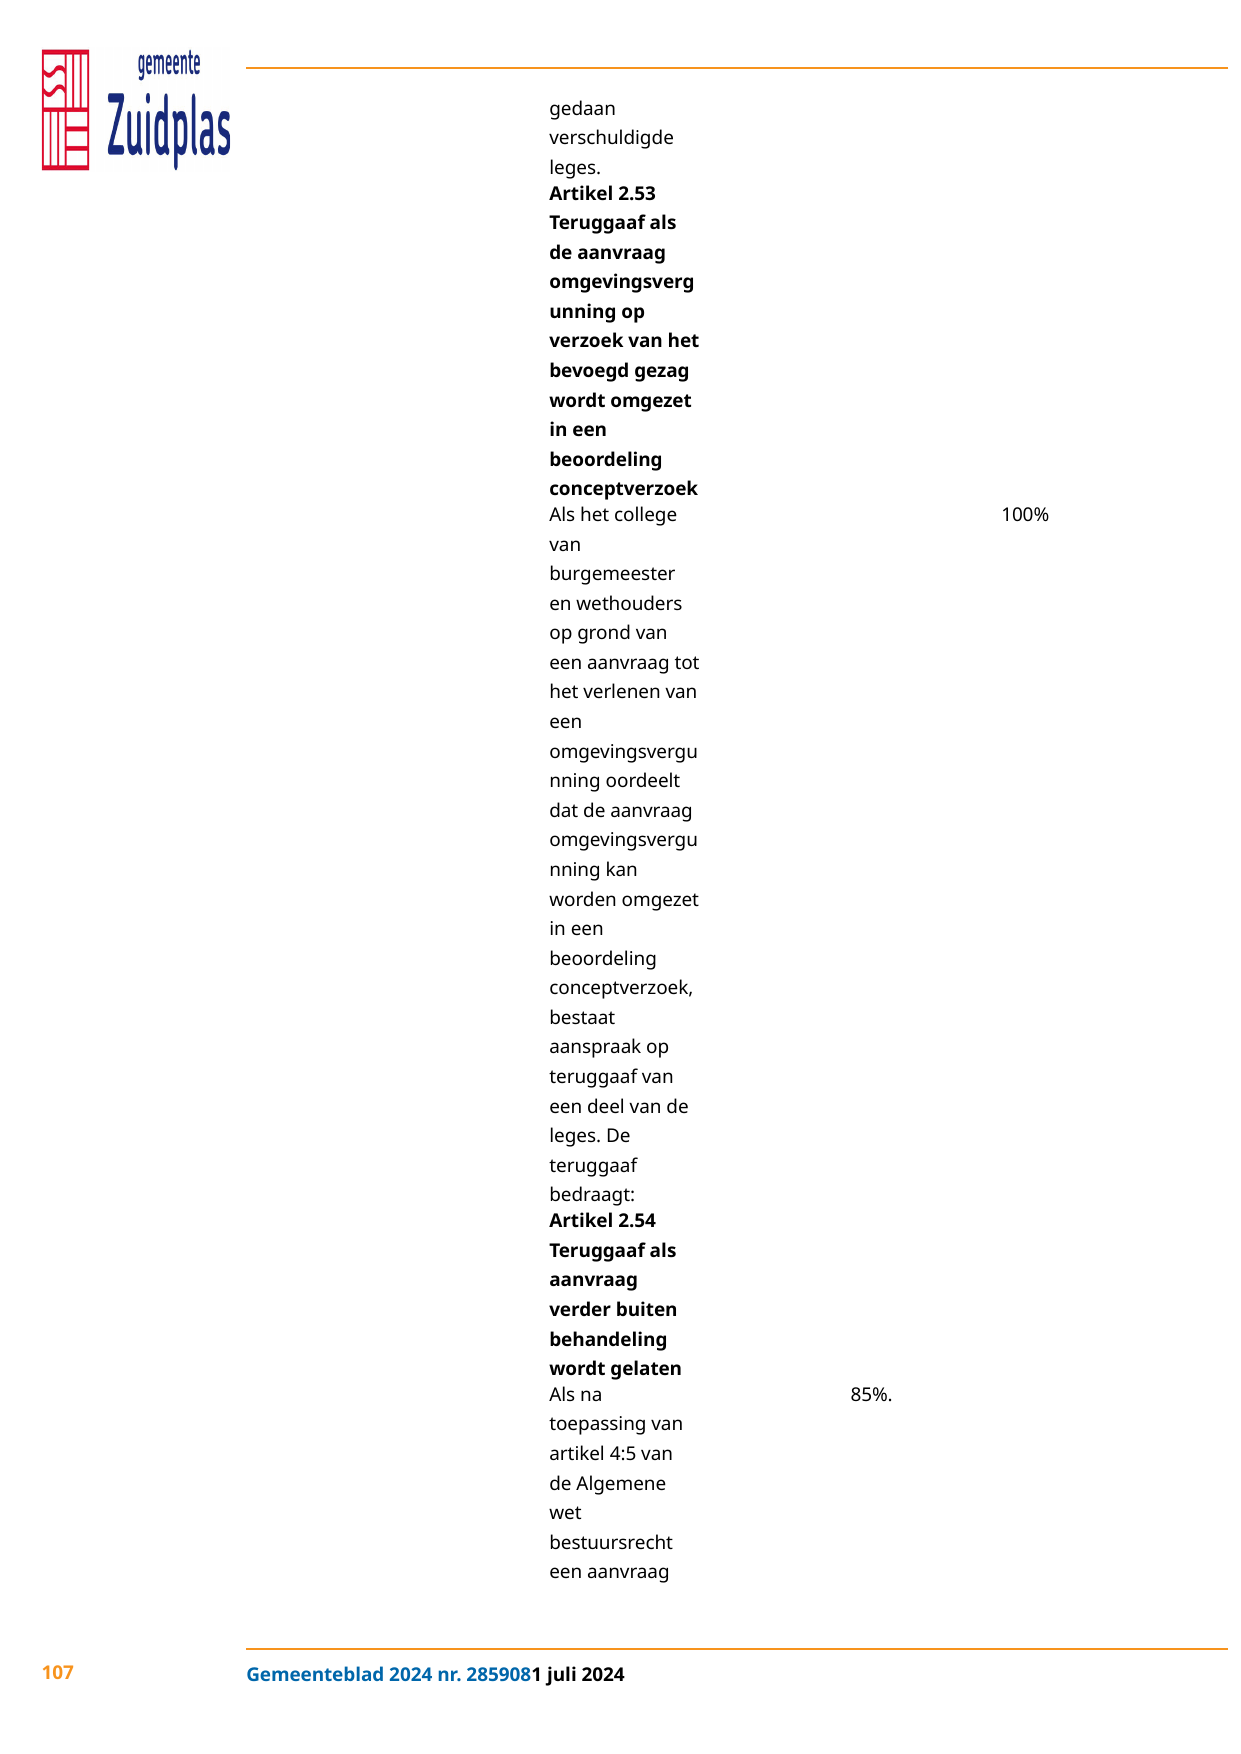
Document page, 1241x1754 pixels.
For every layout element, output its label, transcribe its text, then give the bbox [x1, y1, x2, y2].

table_cell [399, 501, 549, 1207]
table_cell [399, 1381, 549, 1584]
picture [41, 47, 231, 172]
table_cell [700, 95, 850, 180]
table_cell [399, 95, 549, 180]
table_cell [1001, 180, 1152, 501]
table_cell [850, 95, 1001, 180]
table_cell [399, 1208, 549, 1381]
table_cell 85%. [850, 1381, 1001, 1584]
table_cell gedaan verschuldigde leges. [549, 95, 700, 180]
table_cell [399, 180, 549, 501]
table_cell [248, 95, 398, 180]
table_cell [1001, 1208, 1152, 1381]
table_cell [248, 501, 398, 1207]
table_cell [700, 1381, 850, 1584]
table_cell [700, 180, 850, 501]
table_cell [850, 1208, 1001, 1381]
table_cell Als het college van burgemeester en wethouders op grond van een aanvraag tot het verlenen van een omgevingsvergunning oordeelt dat de aanvraag omgevingsvergunning kan worden omgezet in een beoordeling conceptverzoek, bestaat aanspraak op teruggaaf van een deel van de leges. De teruggaaf bedraagt: [549, 501, 700, 1207]
table_cell [700, 501, 850, 1207]
table_cell Artikel 2.53 Teruggaaf als de aanvraag omgevingsvergunning op verzoek van het bevoegd gezag wordt omgezet in een beoordeling conceptverzoek [549, 180, 700, 501]
table_cell [248, 180, 398, 501]
table_cell [700, 1208, 850, 1381]
table_cell Artikel 2.54 Teruggaaf als aanvraag verder buiten behandeling wordt gelaten [549, 1208, 700, 1381]
table_cell [850, 180, 1001, 501]
table_cell [1001, 95, 1152, 180]
table_cell Als na toepassing van artikel 4:5 van de Algemene wet bestuursrecht een aanvraag [549, 1381, 700, 1584]
table_cell [850, 501, 1001, 1207]
table_cell 100% [1001, 501, 1152, 1207]
table_cell [1001, 1381, 1152, 1584]
table_cell [248, 1381, 398, 1584]
table_cell [248, 1208, 398, 1381]
